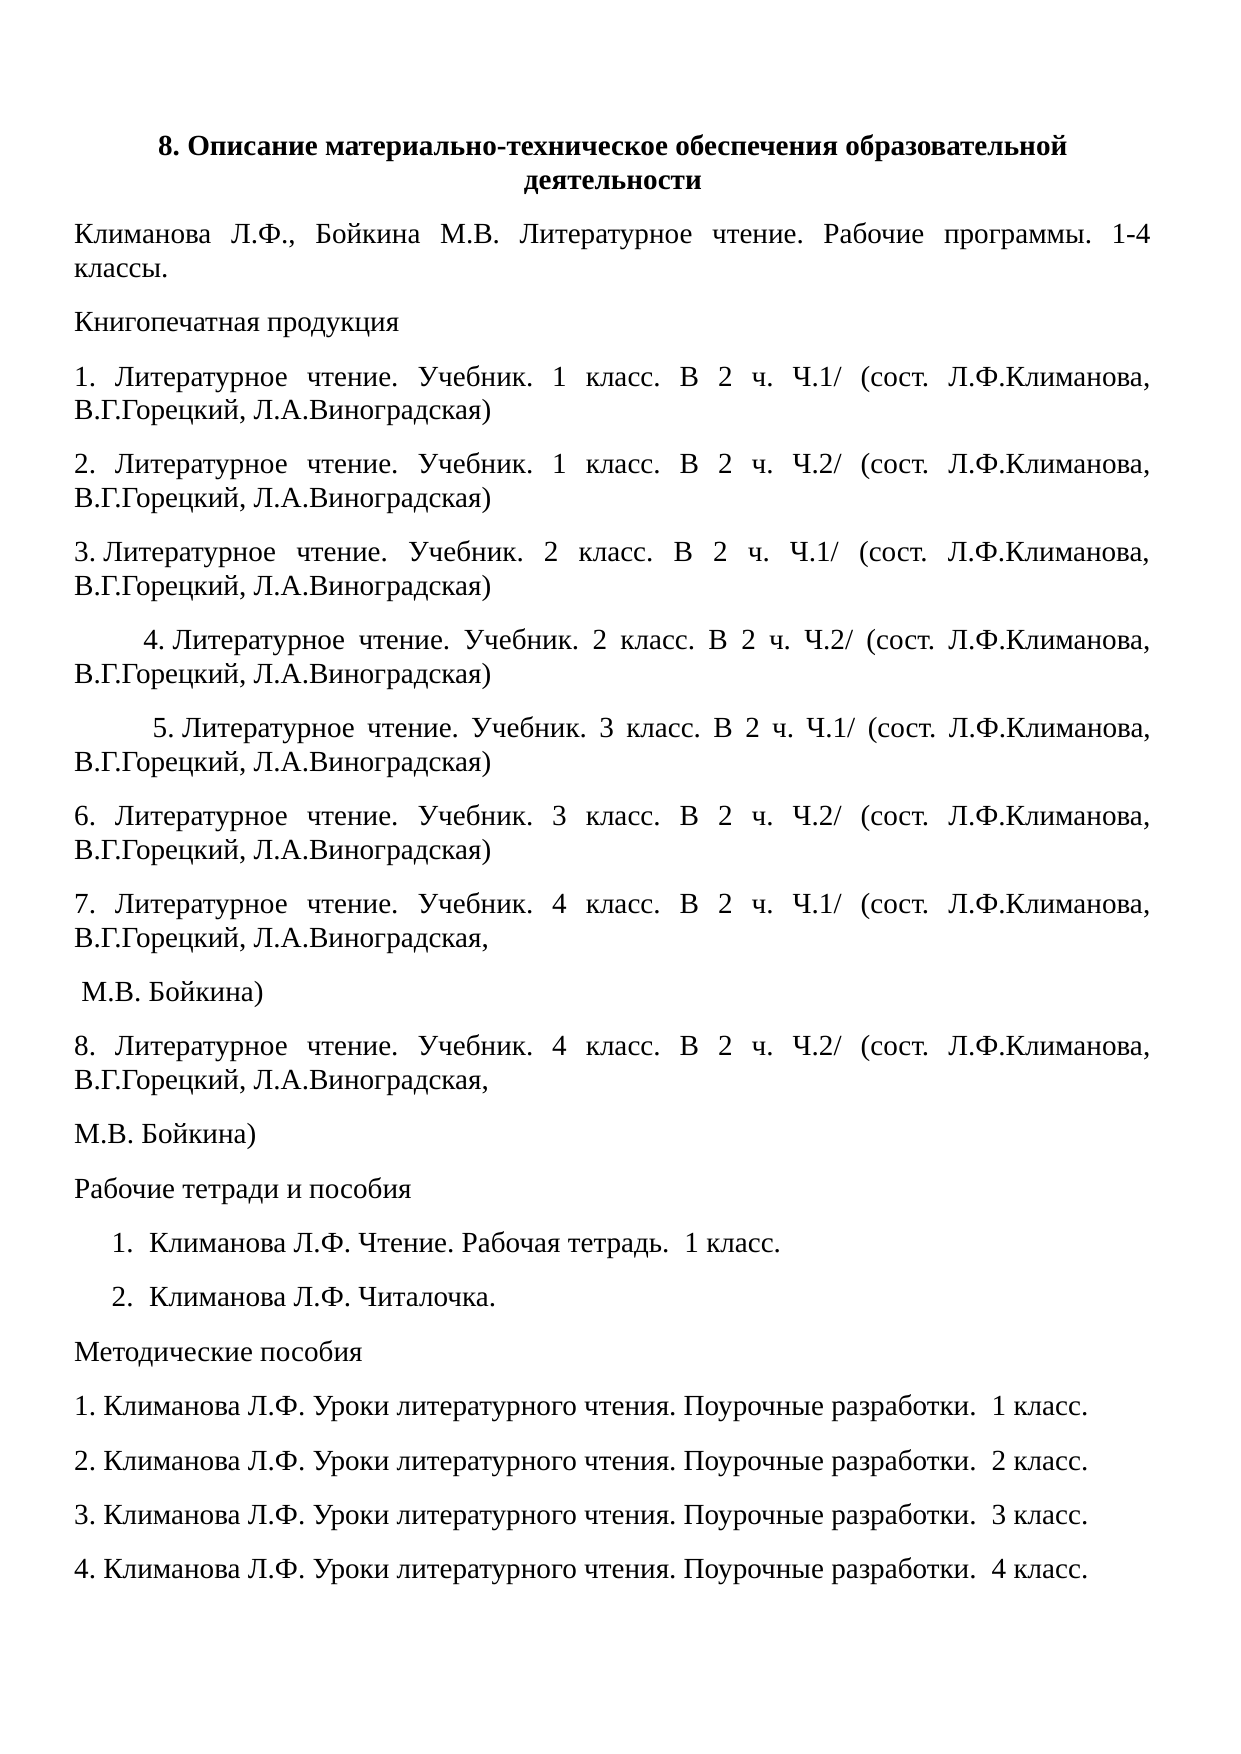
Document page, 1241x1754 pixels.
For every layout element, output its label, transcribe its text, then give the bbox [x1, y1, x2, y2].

text Рабочие тетради и пособия [74, 1171, 1152, 1204]
text 1. Климанова Л.Ф. Уроки литературного чтения. Поурочные разработки. 1 класс. [74, 1388, 1152, 1422]
text 6. Литературное чтение. Учебник. 3 класс. В 2 ч. Ч.2/ (сост. Л.Ф.Климанова, В.Г.Горецкий, Л.А.Виноградская) [74, 798, 1152, 865]
list Климанова Л.Ф. Читалочка. [111, 1279, 1152, 1313]
list Климанова Л.Ф. Чтение. Рабочая тетрадь. 1 класс. [111, 1225, 1152, 1259]
text 7. Литературное чтение. Учебник. 4 класс. В 2 ч. Ч.1/ (сост. Л.Ф.Климанова, В.Г.Горецкий, Л.А.Виноградская, [74, 886, 1152, 953]
text Климанова Л.Ф., Бойкина М.В. Литературное чтение. Рабочие программы. 1-4 классы. [74, 216, 1152, 283]
text М.В. Бойкина) [74, 1116, 1152, 1150]
text 2. Литературное чтение. Учебник. 1 класс. В 2 ч. Ч.2/ (сост. Л.Ф.Климанова, В.Г.Горецкий, Л.А.Виноградская) [74, 447, 1152, 514]
text 8. Описание материально-техническое обеспечения образовательной деятельности [74, 128, 1152, 196]
text 1. Литературное чтение. Учебник. 1 класс. В 2 ч. Ч.1/ (сост. Л.Ф.Климанова, В.Г.Горецкий, Л.А.Виноградская) [74, 359, 1152, 426]
text М.В. Бойкина) [74, 974, 1152, 1008]
text 4. Литературное чтение. Учебник. 2 класс. В 2 ч. Ч.2/ (сост. Л.Ф.Климанова, В.Г.Горецкий, Л.А.Виноградская) [74, 622, 1152, 689]
text 4. Климанова Л.Ф. Уроки литературного чтения. Поурочные разработки. 4 класс. [74, 1551, 1152, 1585]
text 3. Литературное чтение. Учебник. 2 класс. В 2 ч. Ч.1/ (сост. Л.Ф.Климанова, В.Г.Горецкий, Л.А.Виноградская) [74, 534, 1152, 602]
text 3. Климанова Л.Ф. Уроки литературного чтения. Поурочные разработки. 3 класс. [74, 1497, 1152, 1531]
text 5. Литературное чтение. Учебник. 3 класс. В 2 ч. Ч.1/ (сост. Л.Ф.Климанова, В.Г.Горецкий, Л.А.Виноградская) [74, 710, 1152, 777]
text Методические пособия [74, 1334, 1152, 1367]
text 8. Литературное чтение. Учебник. 4 класс. В 2 ч. Ч.2/ (сост. Л.Ф.Климанова, В.Г.Горецкий, Л.А.Виноградская, [74, 1028, 1152, 1096]
text Книгопечатная продукция [74, 304, 1152, 338]
text 2. Климанова Л.Ф. Уроки литературного чтения. Поурочные разработки. 2 класс. [74, 1443, 1152, 1476]
